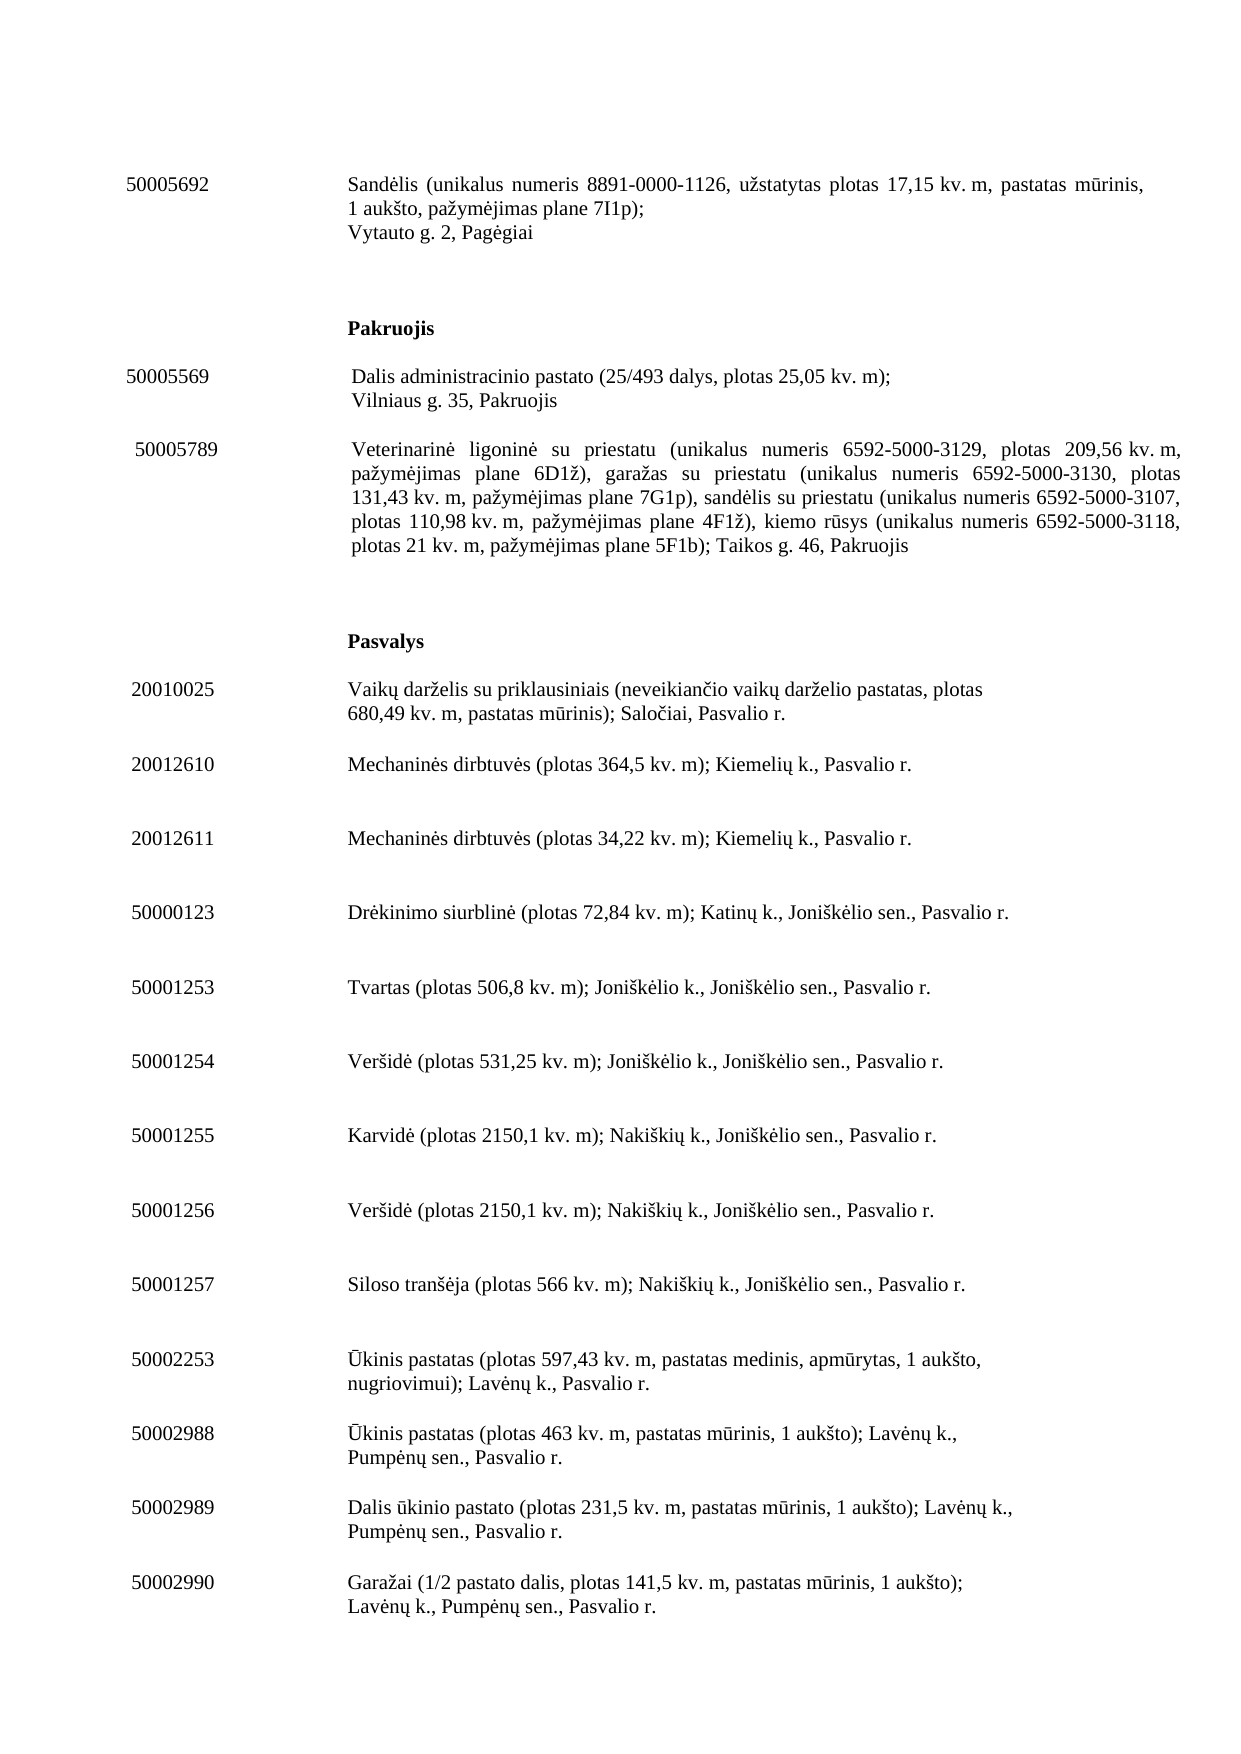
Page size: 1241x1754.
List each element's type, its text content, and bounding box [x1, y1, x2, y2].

table_cell [1170, 268, 1192, 292]
table_cell [1037, 1049, 1148, 1099]
table_cell [1037, 1123, 1148, 1174]
table_cell [1148, 1049, 1155, 1099]
table_cell [1193, 1546, 1211, 1569]
table_cell [1155, 728, 1163, 751]
table_cell [101, 728, 114, 751]
table_cell [1148, 900, 1155, 951]
table_cell [1193, 1025, 1211, 1049]
table_cell [1155, 876, 1163, 900]
table_cell [1163, 316, 1170, 340]
table_cell [1193, 951, 1211, 974]
table_cell [1193, 677, 1211, 727]
table_cell [1193, 268, 1211, 292]
table_cell 20012611 [115, 826, 336, 876]
table_cell [101, 268, 114, 292]
table_cell [1170, 1397, 1192, 1421]
table_cell 50001254 [115, 1049, 336, 1099]
table_cell Ūkinis pastatas (plotas 463 kv. m, pastatas mūrinis, 1 aukšto); Lavėnų k., Pumpėnų sen., Pasvalio r. [336, 1421, 1037, 1471]
table_cell [101, 1272, 114, 1322]
table_cell Mechaninės dirbtuvės (plotas 34,22 kv. m); Kiemelių k., Pasvalio r. [336, 826, 1037, 876]
table_cell [1193, 826, 1211, 876]
table_cell [1155, 975, 1163, 1025]
table_cell [1037, 975, 1148, 1025]
table_cell [1193, 1123, 1211, 1174]
table_cell 20010025 [115, 677, 336, 727]
table_cell [1170, 802, 1192, 826]
table_cell [1155, 1570, 1163, 1620]
table_cell [1170, 1248, 1192, 1272]
table_cell [1155, 900, 1163, 951]
table_cell [1148, 1421, 1155, 1471]
table_cell [1155, 581, 1163, 605]
table_cell [1155, 751, 1163, 802]
table_cell [1193, 653, 1211, 677]
table_cell [1193, 629, 1211, 653]
table_cell [1148, 1570, 1155, 1620]
table_cell [1148, 1123, 1155, 1174]
table_cell [101, 172, 114, 268]
table_cell [101, 292, 114, 316]
table_cell [1170, 826, 1192, 876]
table_cell [115, 1471, 1155, 1495]
table_cell [101, 316, 114, 340]
table_cell Pasvalys [336, 629, 1155, 653]
table_cell [336, 148, 1155, 172]
table_cell 20012610 [115, 751, 336, 802]
table_cell [1193, 148, 1211, 172]
table_cell [1170, 1570, 1192, 1620]
table_cell [101, 1248, 114, 1272]
table_cell [1155, 1546, 1163, 1569]
table_cell [1170, 1174, 1192, 1198]
table_cell [101, 629, 114, 653]
table_cell [1155, 1248, 1163, 1272]
table_cell [1155, 1421, 1163, 1471]
table_cell [115, 1025, 1155, 1049]
table_cell [1148, 1495, 1155, 1546]
table_cell [1193, 1248, 1211, 1272]
table_cell [1193, 1397, 1211, 1421]
table_cell [1163, 172, 1170, 268]
table_cell [101, 751, 114, 802]
table_cell [1193, 802, 1211, 826]
table_cell [101, 826, 114, 876]
table_cell [1163, 677, 1170, 727]
table_cell Veršidė (plotas 531,25 kv. m); Joniškėlio k., Joniškėlio sen., Pasvalio r. [336, 1049, 1037, 1099]
table_cell [101, 900, 114, 951]
table_cell [1170, 1198, 1192, 1248]
table_cell Sandėlis (unikalus numeris 8891-0000-1126, užstatytas plotas 17,15 kv. m, pastatas mūrinis, 1 aukšto, pažymėjimas plane 7I1p); Vytauto g. 2, Pagėgiai [336, 172, 1155, 268]
table_cell [101, 1495, 114, 1546]
table_cell [115, 1546, 1155, 1569]
table_cell [336, 340, 1155, 364]
table_cell [115, 268, 1155, 292]
table_cell 50002990 [115, 1570, 336, 1620]
table_cell [1163, 1570, 1170, 1620]
table_cell Garažai (1/2 pastato dalis, plotas 141,5 kv. m, pastatas mūrinis, 1 aukšto); Lavėnų k., Pumpėnų sen., Pasvalio r. [336, 1570, 1037, 1620]
table_cell [1155, 802, 1163, 826]
table_cell [1148, 1346, 1155, 1397]
table_cell [115, 1620, 1155, 1644]
table_cell 50002253 [115, 1346, 336, 1397]
table_cell [115, 1248, 1155, 1272]
table_cell [1193, 975, 1211, 1025]
table_cell [115, 1174, 1155, 1198]
table_cell Ūkinis pastatas (plotas 597,43 kv. m, pastatas medinis, apmūrytas, 1 aukšto, nugriovimui); Lavėnų k., Pasvalio r. [336, 1346, 1037, 1397]
table_cell [1163, 1495, 1170, 1546]
table_cell [1193, 1620, 1211, 1644]
table_cell [101, 802, 114, 826]
table_cell [1155, 172, 1163, 268]
table_cell [1163, 1174, 1170, 1198]
table_cell [1163, 1049, 1170, 1099]
table_cell Mechaninės dirbtuvės (plotas 364,5 kv. m); Kiemelių k., Pasvalio r. [336, 751, 1037, 802]
table_cell [1155, 1471, 1163, 1495]
table_cell [1170, 148, 1192, 172]
table_cell [1163, 975, 1170, 1025]
table_cell [1163, 728, 1170, 751]
table_cell [101, 1620, 114, 1644]
table_cell [1163, 900, 1170, 951]
table_cell [1148, 1272, 1155, 1322]
table_cell [1170, 605, 1192, 629]
table_cell [101, 951, 114, 974]
table_cell 50005569 [115, 364, 336, 436]
table_cell [1193, 436, 1211, 581]
table_cell [1037, 1495, 1148, 1546]
table_cell [1155, 605, 1163, 629]
table_cell [115, 316, 336, 340]
table_cell [101, 605, 114, 629]
table_cell [1155, 1346, 1163, 1397]
table_cell 50001256 [115, 1198, 336, 1248]
table_cell [1155, 316, 1163, 340]
table_cell [1193, 1272, 1211, 1322]
table_cell [1170, 1620, 1192, 1644]
table_cell [1193, 1099, 1211, 1123]
table_cell [1163, 1272, 1170, 1322]
table_cell [1163, 1123, 1170, 1174]
table_cell [115, 653, 1155, 677]
table_cell [101, 581, 114, 605]
table_cell [1170, 1323, 1192, 1346]
table_cell [115, 340, 336, 364]
table_cell [1155, 1272, 1163, 1322]
table_cell [1163, 1025, 1170, 1049]
table_cell [101, 364, 114, 436]
table_cell [115, 951, 1155, 974]
table_cell [115, 1099, 1155, 1123]
table_cell [1163, 292, 1170, 316]
table_cell [115, 605, 1155, 629]
table_cell [1163, 268, 1170, 292]
table_cell [1155, 1495, 1163, 1546]
table_cell [115, 1397, 1155, 1421]
table_cell [1193, 1174, 1211, 1198]
table_cell [1170, 1495, 1192, 1546]
table_cell [1155, 1620, 1163, 1644]
table_cell [1170, 1049, 1192, 1099]
table_cell [101, 1397, 114, 1421]
table_cell [1193, 751, 1211, 802]
table_cell [1037, 1346, 1148, 1397]
table_cell Tvartas (plotas 506,8 kv. m); Joniškėlio k., Joniškėlio sen., Pasvalio r. [336, 975, 1037, 1025]
table_cell [1163, 148, 1170, 172]
table_cell [115, 629, 336, 653]
table_cell [1155, 1025, 1163, 1049]
table_cell Siloso tranšėja (plotas 566 kv. m); Nakiškių k., Joniškėlio sen., Pasvalio r. [336, 1272, 1037, 1322]
table_cell [1163, 1546, 1170, 1569]
table_cell [1170, 1346, 1192, 1397]
table_cell [1193, 900, 1211, 951]
table_cell [1170, 629, 1192, 653]
table_cell [1193, 1471, 1211, 1495]
table_cell [1155, 340, 1163, 364]
table_cell [101, 1123, 114, 1174]
table_cell 50000123 [115, 900, 336, 951]
table_cell [1155, 292, 1163, 316]
table_cell [1193, 172, 1211, 268]
table_cell [1170, 876, 1192, 900]
table_cell 50002989 [115, 1495, 336, 1546]
table_cell [1037, 677, 1148, 727]
table_cell [1170, 951, 1192, 974]
table_cell [1163, 1471, 1170, 1495]
table_cell [1148, 975, 1155, 1025]
table_cell [1193, 340, 1211, 364]
table_cell [115, 876, 1155, 900]
table_cell [1193, 316, 1211, 340]
table_cell [1163, 581, 1170, 605]
table_cell [1155, 1397, 1163, 1421]
table_cell [101, 1570, 114, 1620]
table_cell [1193, 1495, 1211, 1546]
table_cell [1155, 653, 1163, 677]
table_cell 50001253 [115, 975, 336, 1025]
table_cell Dalis ūkinio pastato (plotas 231,5 kv. m, pastatas mūrinis, 1 aukšto); Lavėnų k., Pumpėnų sen., Pasvalio r. [336, 1495, 1037, 1546]
table_cell [1037, 1198, 1148, 1248]
table_cell [1170, 1471, 1192, 1495]
table_cell [1170, 581, 1192, 605]
table_cell [1163, 951, 1170, 974]
table_cell [1170, 1421, 1192, 1471]
table_cell [101, 1471, 114, 1495]
table_cell [1163, 1323, 1170, 1346]
table_cell [1148, 751, 1155, 802]
table_cell [1163, 1099, 1170, 1123]
table_cell [1155, 1174, 1163, 1198]
table_cell [1170, 1025, 1192, 1049]
table_cell [1170, 728, 1192, 751]
table_cell Vaikų darželis su priklausiniais (neveikiančio vaikų darželio pastatas, plotas 680,49 kv. m, pastatas mūrinis); Saločiai, Pasvalio r. [336, 677, 1037, 727]
table_cell [1170, 751, 1192, 802]
table_cell [1163, 653, 1170, 677]
table_cell [1037, 1272, 1148, 1322]
table_cell [101, 975, 114, 1025]
table_cell [1155, 1323, 1163, 1346]
table_cell 50001255 [115, 1123, 336, 1174]
table_cell [101, 340, 114, 364]
table_cell Dalis administracinio pastato (25/493 dalys, plotas 25,05 kv. m); Vilniaus g. 35, Pakruojis [336, 364, 1155, 436]
table_cell [101, 1198, 114, 1248]
table_cell [101, 1174, 114, 1198]
table_cell [1170, 1123, 1192, 1174]
table_cell Drėkinimo siurblinė (plotas 72,84 kv. m); Katinų k., Joniškėlio sen., Pasvalio r. [336, 900, 1037, 951]
table_cell 50005692 [115, 172, 336, 268]
table_cell [1170, 340, 1192, 364]
table_cell [1163, 605, 1170, 629]
table_cell [1193, 1346, 1211, 1397]
table_cell [1163, 1421, 1170, 1471]
table_cell [1193, 364, 1211, 436]
table_cell [1193, 1323, 1211, 1346]
table_cell [101, 1049, 114, 1099]
table_cell [115, 1323, 1155, 1346]
table_cell 50001257 [115, 1272, 336, 1322]
table_cell [1170, 364, 1192, 436]
table_cell [1163, 364, 1170, 436]
table_cell [101, 876, 114, 900]
table_cell [1148, 826, 1155, 876]
table_cell [1163, 751, 1170, 802]
table_cell [1163, 1248, 1170, 1272]
table_cell [1163, 1620, 1170, 1644]
table_cell [1163, 629, 1170, 653]
table_cell [101, 1025, 114, 1049]
table_cell [101, 653, 114, 677]
table_cell [1155, 148, 1163, 172]
table_cell [101, 1099, 114, 1123]
table_cell [1163, 1198, 1170, 1248]
table_cell [115, 148, 336, 172]
table_cell [1155, 826, 1163, 876]
table_cell [1155, 268, 1163, 292]
table_cell [1163, 876, 1170, 900]
table_cell [1163, 1397, 1170, 1421]
table_cell Karvidė (plotas 2150,1 kv. m); Nakiškių k., Joniškėlio sen., Pasvalio r. [336, 1123, 1037, 1174]
table_cell 50005789 Veterinarinė ligoninė su priestatu (unikalus numeris 6592-5000-3129, plotas 209,56 kv. m, pažymėjimas plane 6D1ž), garažas su priestatu (unikalus numeris 6592-5000-3130, plotas 131,43 kv. m, pažymėjimas plane 7G1p), sandėlis su priestatu (unikalus numeris 6592-5000-3107, plotas 110,98 kv. m, pažymėjimas plane 4F1ž), kiemo rūsys (unikalus numeris 6592-5000-3118, plotas 21 kv. m, pažymėjimas plane 5F1b); Taikos g. 46, Pakruojis [101, 436, 1192, 581]
table_cell [1155, 1123, 1163, 1174]
table_cell [1170, 292, 1192, 316]
table_cell [1148, 1198, 1155, 1248]
table_cell [1163, 340, 1170, 364]
table_cell [1163, 802, 1170, 826]
table_cell [1193, 1198, 1211, 1248]
table_cell [1170, 653, 1192, 677]
table_cell [1193, 605, 1211, 629]
table_cell [1193, 1570, 1211, 1620]
table_cell 50002988 [115, 1421, 336, 1471]
table_cell Pakruojis [336, 316, 1155, 340]
table_cell [1170, 677, 1192, 727]
table_cell [1155, 1198, 1163, 1248]
table_cell [1163, 1346, 1170, 1397]
table_cell [1037, 1421, 1148, 1471]
table_cell [1193, 728, 1211, 751]
table_cell [1193, 292, 1211, 316]
table_cell [1037, 900, 1148, 951]
table_cell [115, 728, 1155, 751]
table_cell [101, 1546, 114, 1569]
table_cell [115, 292, 1155, 316]
table_cell [1037, 751, 1148, 802]
table_cell [1155, 629, 1163, 653]
table_cell [1170, 1546, 1192, 1569]
table_cell [1193, 876, 1211, 900]
table_cell [101, 1323, 114, 1346]
table_cell [1170, 1272, 1192, 1322]
table_cell [1170, 172, 1192, 268]
table_cell [101, 677, 114, 727]
table_cell [1155, 364, 1163, 436]
table_cell [1037, 1570, 1148, 1620]
table_cell [115, 802, 1155, 826]
table_cell Veršidė (plotas 2150,1 kv. m); Nakiškių k., Joniškėlio sen., Pasvalio r. [336, 1198, 1037, 1248]
table_cell [1170, 975, 1192, 1025]
table_cell [1170, 316, 1192, 340]
table_cell [101, 1421, 114, 1471]
table_cell [115, 581, 1155, 605]
table_cell [1170, 900, 1192, 951]
table_cell [101, 1346, 114, 1397]
table_cell [1155, 1099, 1163, 1123]
table_cell [1193, 1421, 1211, 1471]
table_cell [1155, 1049, 1163, 1099]
table_cell [1163, 826, 1170, 876]
table_cell [1170, 1099, 1192, 1123]
table_cell [1155, 951, 1163, 974]
table_cell [1193, 1049, 1211, 1099]
table_cell [1155, 677, 1163, 727]
table_cell [1037, 826, 1148, 876]
table_cell [1193, 581, 1211, 605]
table_cell [101, 148, 114, 172]
table_cell [1148, 677, 1155, 727]
